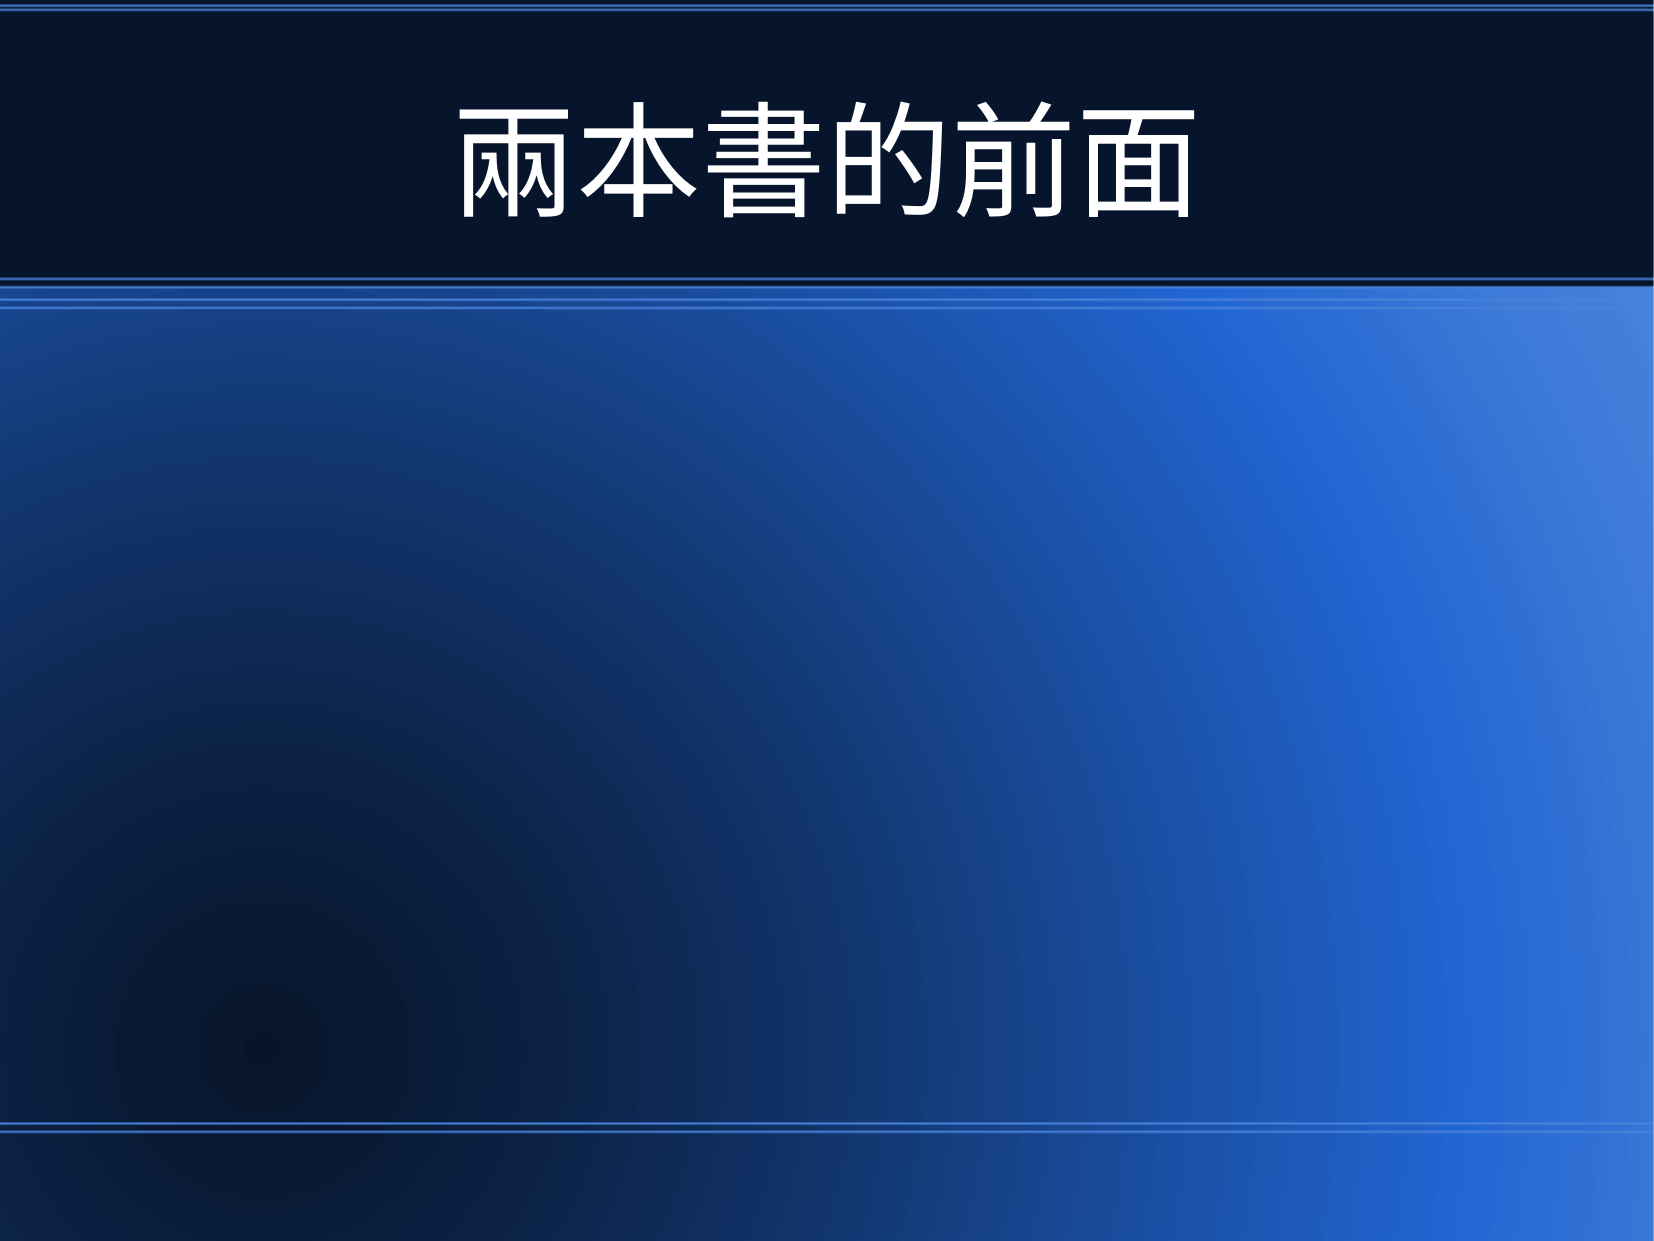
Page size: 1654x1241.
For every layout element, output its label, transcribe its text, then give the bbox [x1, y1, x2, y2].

picture [0, 0, 1654, 1241]
title 兩本書的前面 [82, 49, 1571, 257]
